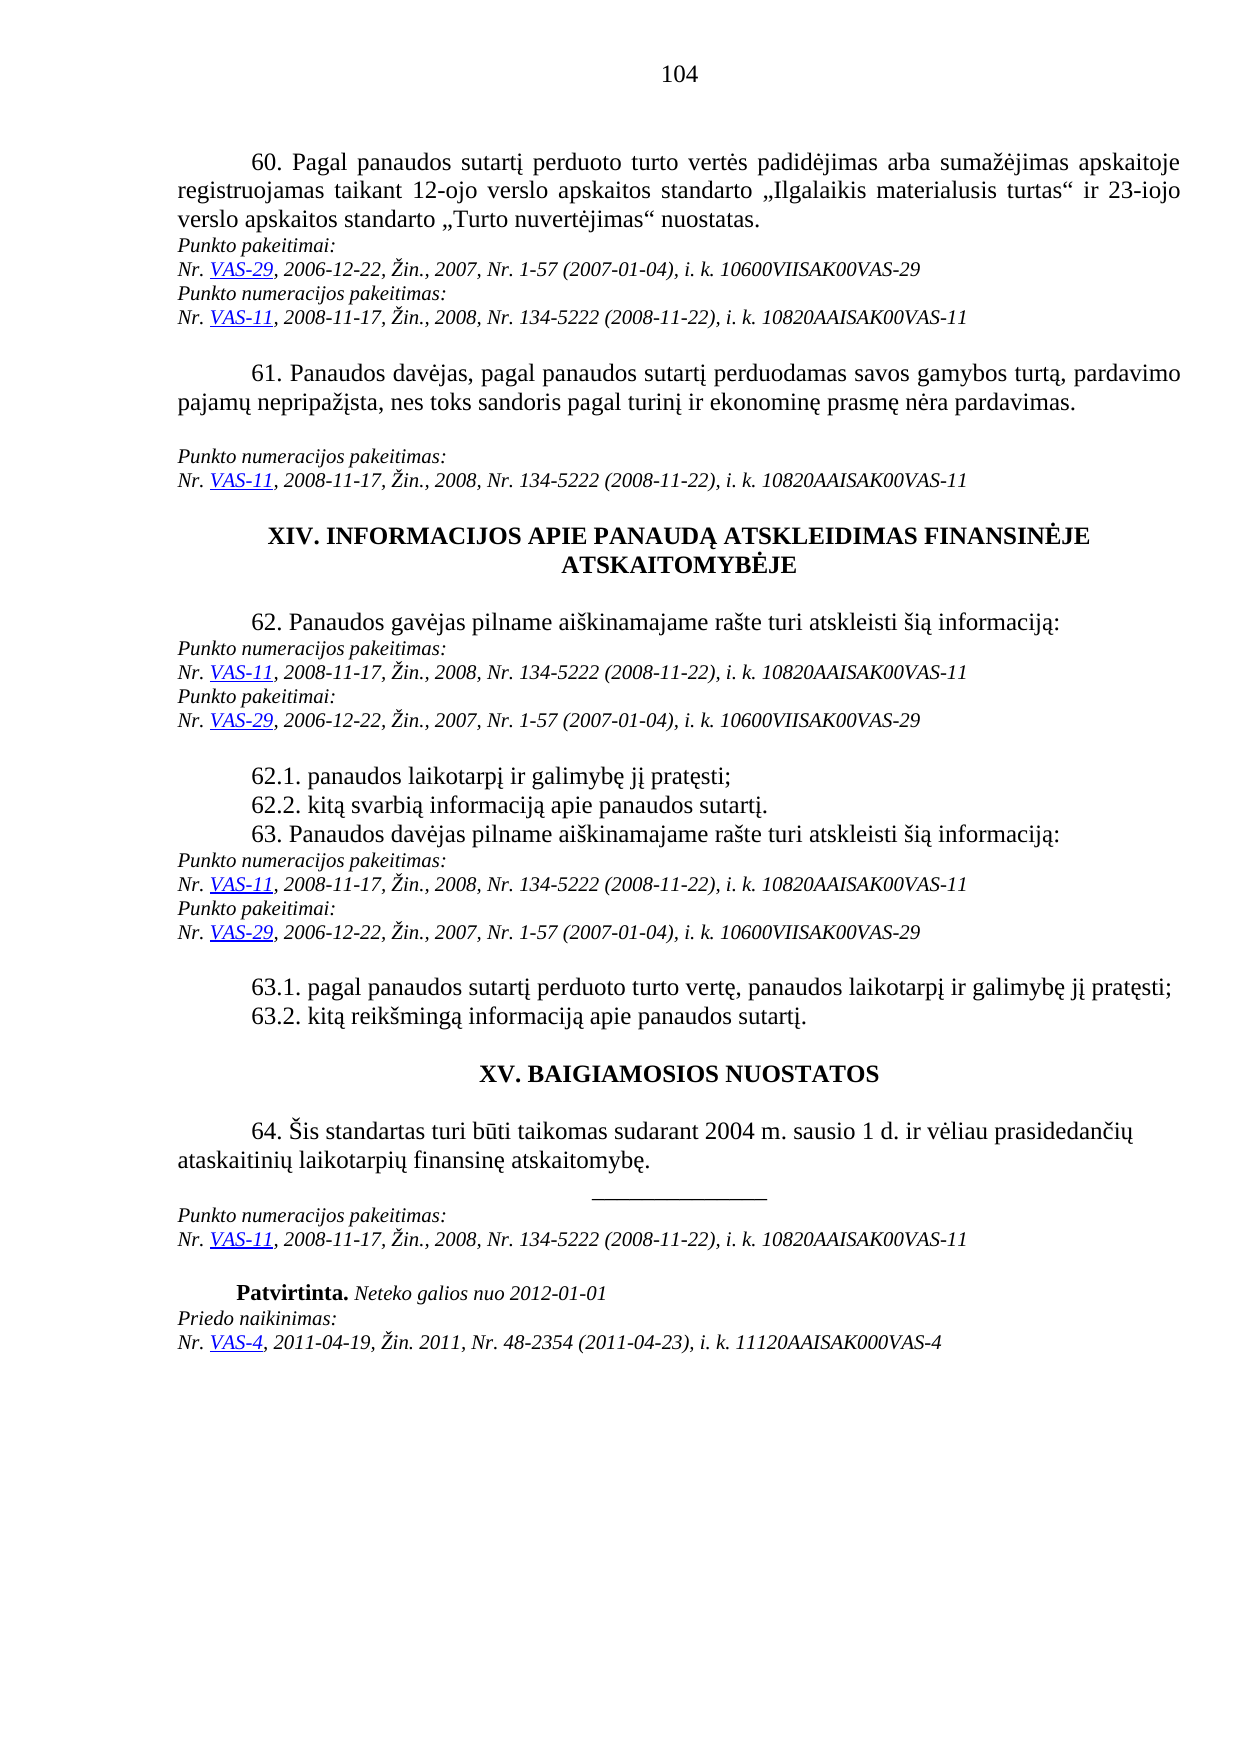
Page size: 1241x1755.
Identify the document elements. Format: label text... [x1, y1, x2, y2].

text Nr. VAS-11, 2008-11-17, Žin., 2008, Nr. 134-5222 (2008-11-22), i. k. 10820AAISAK00VAS-11 [177, 660, 1181, 684]
text XV. BAIGIAMOSIOS NUOSTATOS [177, 1059, 1181, 1087]
text Nr. VAS-11, 2008-11-17, Žin., 2008, Nr. 134-5222 (2008-11-22), i. k. 10820AAISAK00VAS-11 [177, 872, 1181, 896]
text 63. Panaudos davėjas pilname aiškinamajame rašte turi atskleisti šią informaciją: [177, 819, 1181, 847]
text 62.1. panaudos laikotarpį ir galimybę jį pratęsti; [177, 761, 1181, 790]
text Nr. VAS-29, 2006-12-22, Žin., 2007, Nr. 1-57 (2007-01-04), i. k. 10600VIISAK00VAS-29 [177, 708, 1181, 732]
text Punkto numeracijos pakeitimas: [177, 636, 1181, 660]
text XIV. INFORMACIJOS APIE PANAUDĄ ATSKLEIDIMAS FINANSINĖJE ATSKAITOMYBĖJE [177, 521, 1181, 579]
text Patvirtinta. Neteko galios nuo 2012-01-01 [177, 1279, 1181, 1306]
text Punkto numeracijos pakeitimas: [177, 281, 1181, 305]
text 60. Pagal panaudos sutartį perduoto turto vertės padidėjimas arba sumažėjimas apskaitoje registruojamas taikant 12-ojo verslo apskaitos standarto „Ilgalaikis materialusis turtas“ ir 23-iojo verslo apskaitos standarto „Turto nuvertėjimas“ nuostatas. [177, 147, 1181, 233]
text 63.1. pagal panaudos sutartį perduoto turto vertę, panaudos laikotarpį ir galimybę jį pratęsti; [177, 972, 1181, 1001]
text Nr. VAS-11, 2008-11-17, Žin., 2008, Nr. 134-5222 (2008-11-22), i. k. 10820AAISAK00VAS-11 [177, 1227, 1181, 1251]
text Nr. VAS-29, 2006-12-22, Žin., 2007, Nr. 1-57 (2007-01-04), i. k. 10600VIISAK00VAS-29 [177, 920, 1181, 944]
text 61. Panaudos davėjas, pagal panaudos sutartį perduodamas savos gamybos turtą, pardavimo pajamų nepripažįsta, nes toks sandoris pagal turinį ir ekonominę prasmę nėra pardavimas. [177, 358, 1181, 416]
text 62.2. kitą svarbią informaciją apie panaudos sutartį. [177, 790, 1181, 819]
text ______________ [177, 1174, 1181, 1202]
text 64. Šis standartas turi būti taikomas sudarant 2004 m. sausio 1 d. ir vėliau prasidedančių ataskaitinių laikotarpių finansinę atskaitomybę. [177, 1116, 1181, 1174]
text Punkto pakeitimai: [177, 896, 1181, 920]
text Punkto numeracijos pakeitimas: [177, 1202, 1181, 1227]
text Nr. VAS-29, 2006-12-22, Žin., 2007, Nr. 1-57 (2007-01-04), i. k. 10600VIISAK00VAS-29 [177, 257, 1181, 281]
text Nr. VAS-4, 2011-04-19, Žin. 2011, Nr. 48-2354 (2011-04-23), i. k. 11120AAISAK000VAS-4 [177, 1330, 1181, 1354]
text 62. Panaudos gavėjas pilname aiškinamajame rašte turi atskleisti šią informaciją: [177, 607, 1181, 636]
text Nr. VAS-11, 2008-11-17, Žin., 2008, Nr. 134-5222 (2008-11-22), i. k. 10820AAISAK00VAS-11 [177, 305, 1181, 329]
text Punkto pakeitimai: [177, 233, 1181, 257]
text 63.2. kitą reikšmingą informaciją apie panaudos sutartį. [177, 1001, 1181, 1030]
text Priedo naikinimas: [177, 1306, 1181, 1330]
text Punkto numeracijos pakeitimas: [177, 847, 1181, 872]
text Punkto numeracijos pakeitimas: [177, 444, 1181, 468]
text Nr. VAS-11, 2008-11-17, Žin., 2008, Nr. 134-5222 (2008-11-22), i. k. 10820AAISAK00VAS-11 [177, 468, 1181, 492]
text Punkto pakeitimai: [177, 684, 1181, 708]
